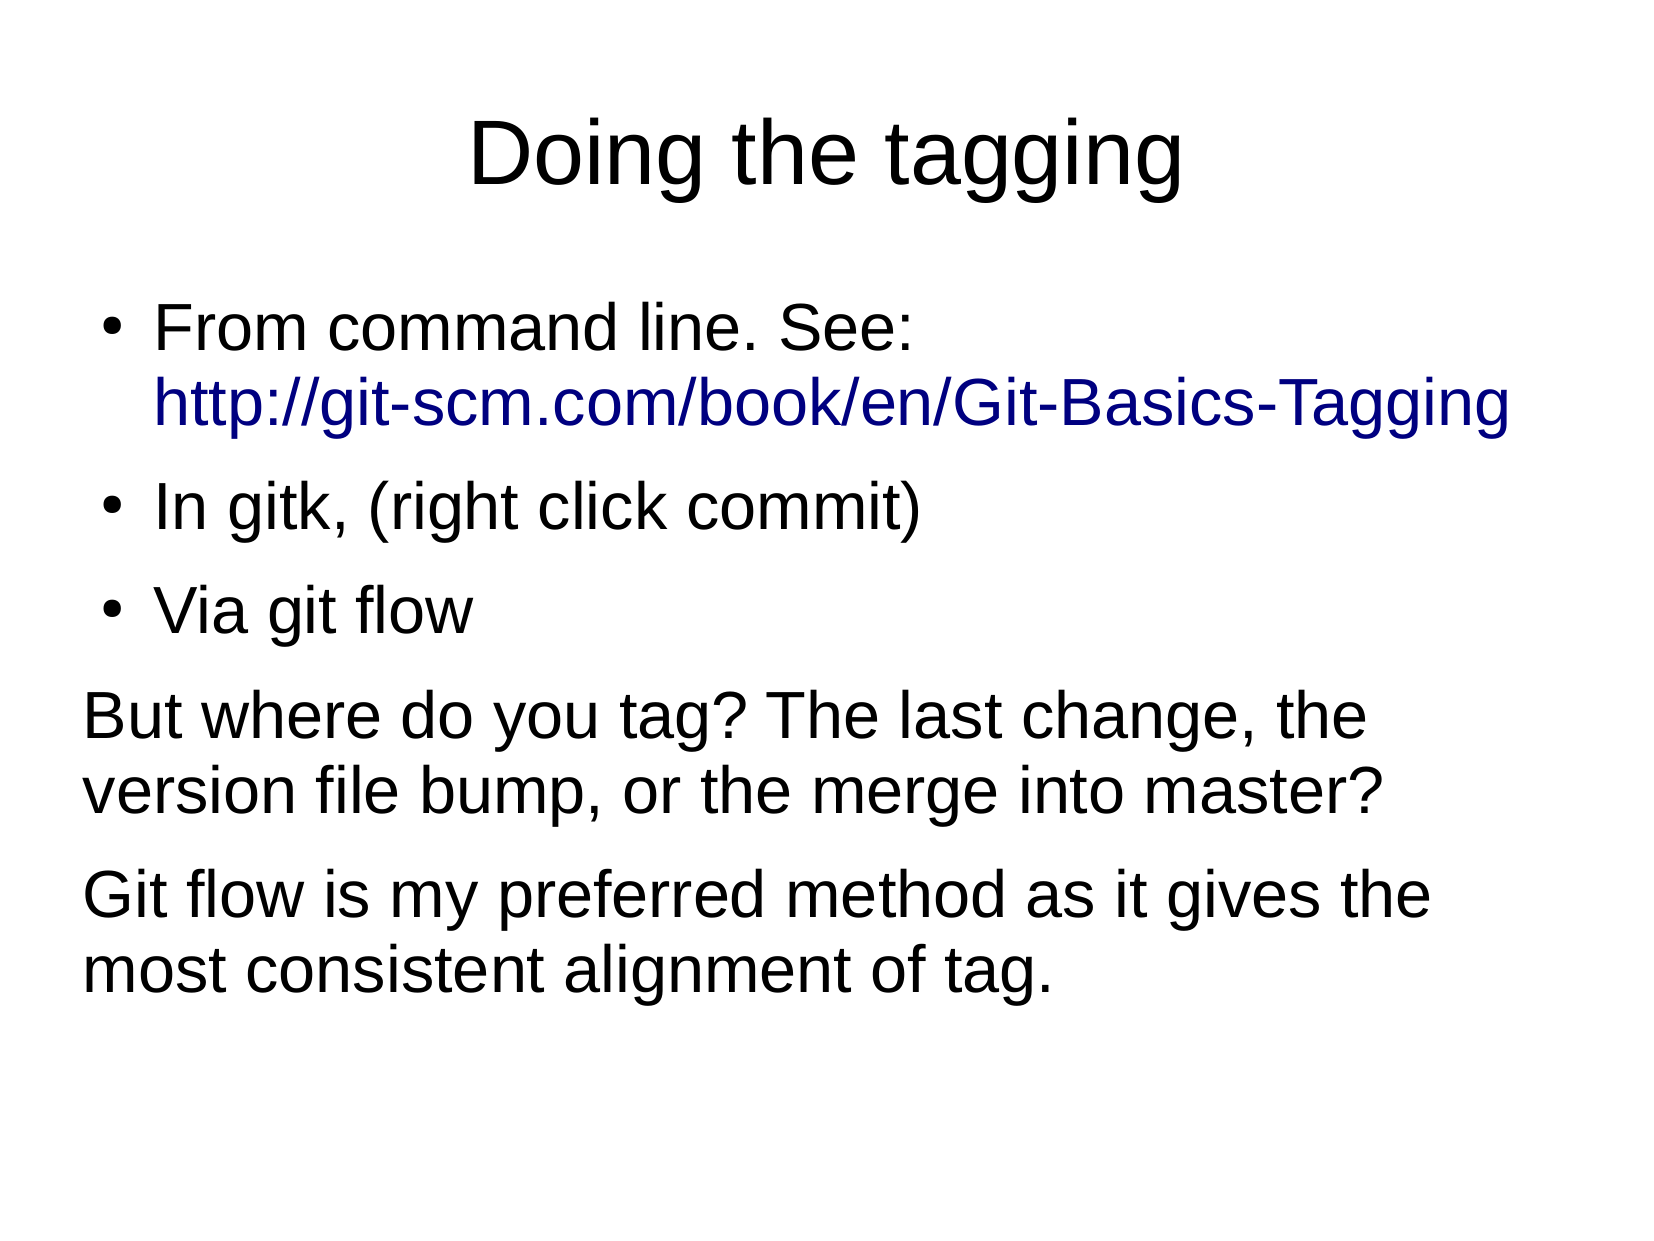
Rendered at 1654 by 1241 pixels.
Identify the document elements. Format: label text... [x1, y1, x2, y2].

list From command line. See: http://git-scm.com/book/en/Git-Basics-Tagging In gitk, (right click commit) Via git flow But where do you tag? The last change, the version file bump, or the merge into master? Git flow is my preferred method as it gives the most consistent alignment of tag. [82, 290, 1571, 1010]
title Doing the tagging [82, 49, 1571, 257]
